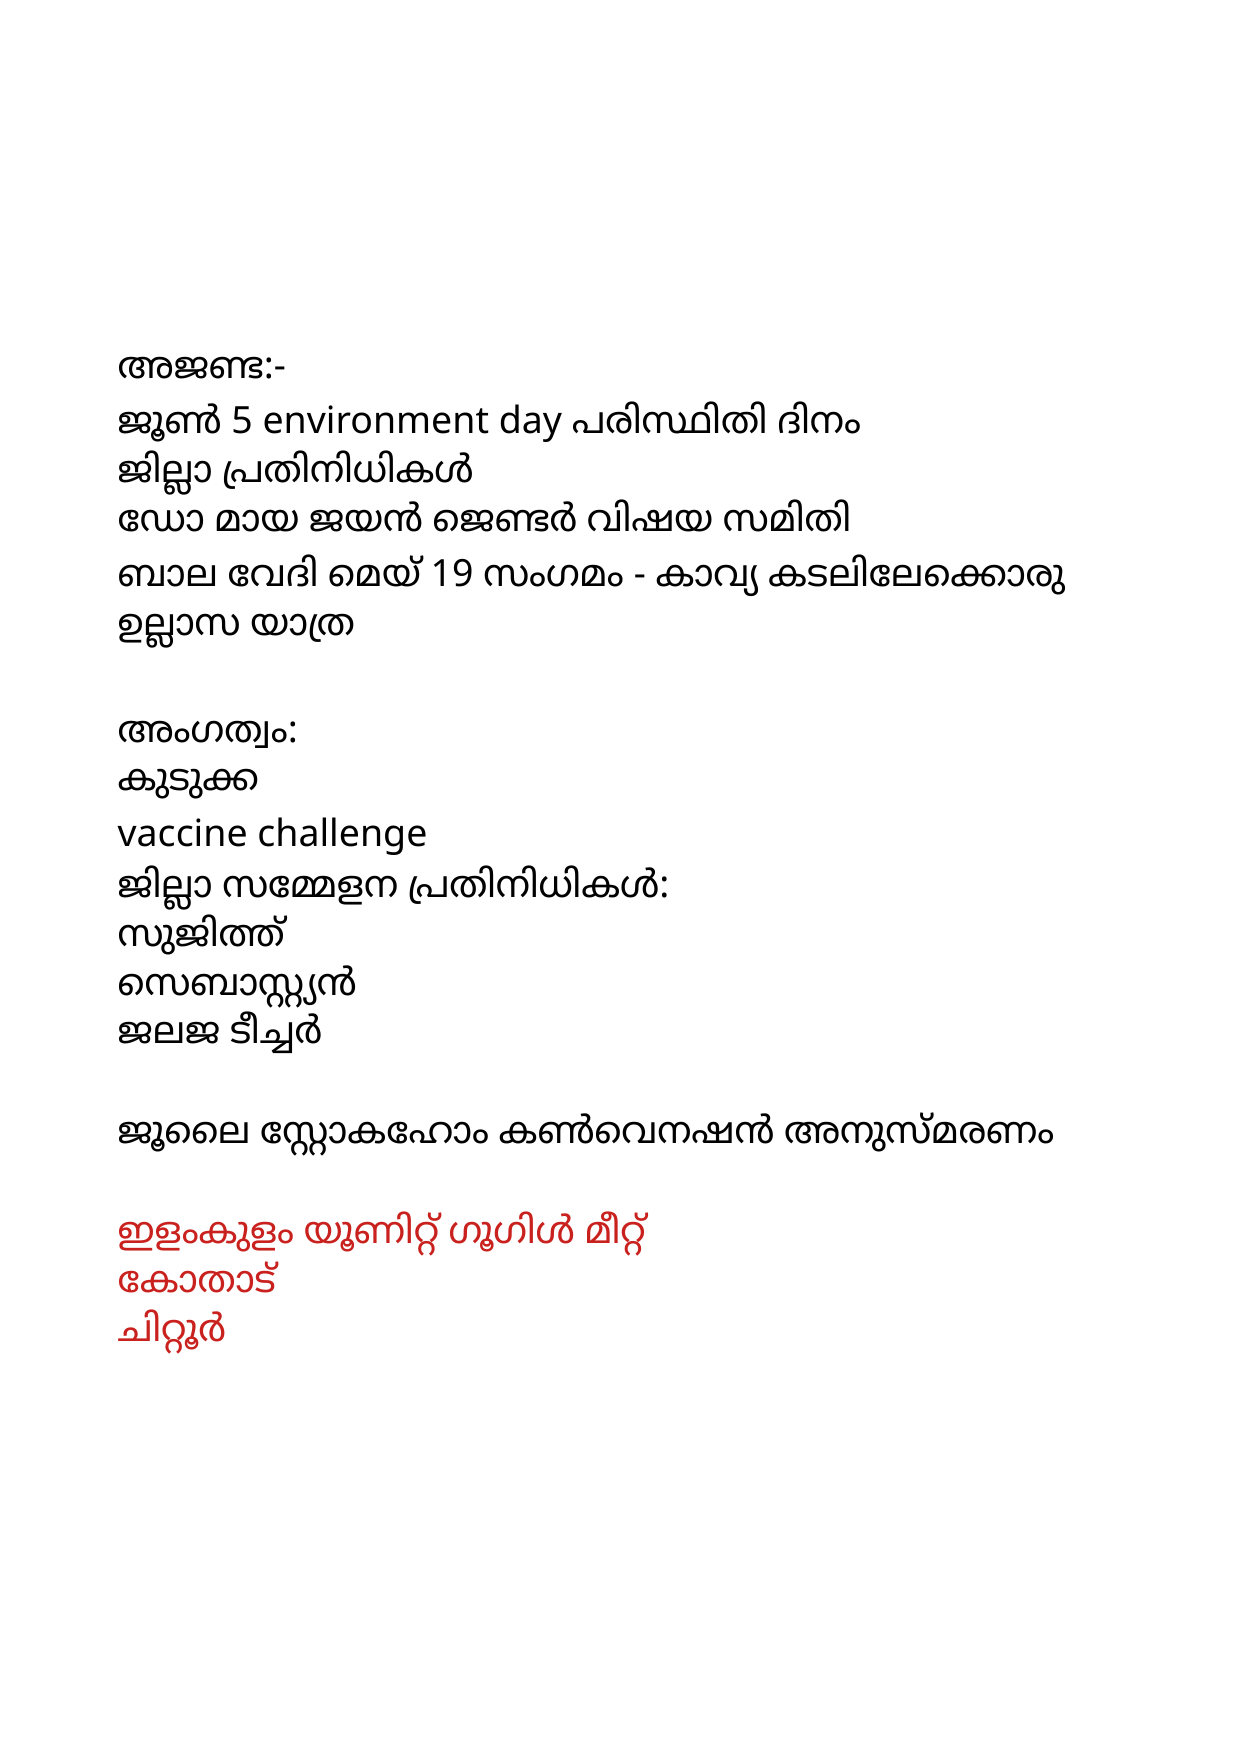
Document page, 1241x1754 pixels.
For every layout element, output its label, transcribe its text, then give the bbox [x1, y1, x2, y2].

text കോതാട് [117, 1259, 1115, 1308]
text കുടുക്ക [117, 757, 1115, 806]
text അജണ്ട:- [117, 338, 1115, 394]
text ചിറ്റൂര്‍ [117, 1308, 1115, 1356]
text ജൂണ്‍ 5 environment day പരിസ്ഥിതി ദിനം [117, 394, 1115, 449]
text ബാല വേദി മെയ് 19 സംഗമം - കാവ്യ കടലിലേക്കൊരു ഉല്ലാസ യാത്ര [117, 547, 1115, 651]
text ജലജ ടീച്ചര്‍ [117, 1010, 1115, 1059]
text ജൂലൈ സ്റ്റോകഹോം കണ്‍വെനഷന്‍ അനുസ്മരണം [117, 1110, 1115, 1159]
text അംഗത്വം: [117, 702, 1115, 757]
text സുജിത്ത് [117, 912, 1115, 961]
text ജില്ലാ സമ്മേളന പ്രതിനിധികള്‍: [117, 857, 1115, 912]
text സെബാസ്റ്റ്യന്‍ [117, 961, 1115, 1010]
text ജില്ലാ പ്രതിനിധികള്‍ [117, 449, 1115, 498]
text ഇളംകുളം യൂണിറ്റ് ഗൂഗിള്‍ മീറ്റ് [117, 1210, 1115, 1259]
text ഡോ മായ ജയന്‍ ജെണ്ടര്‍ വിഷയ സമിതി [117, 498, 1115, 547]
text vaccine challenge [117, 806, 1115, 857]
